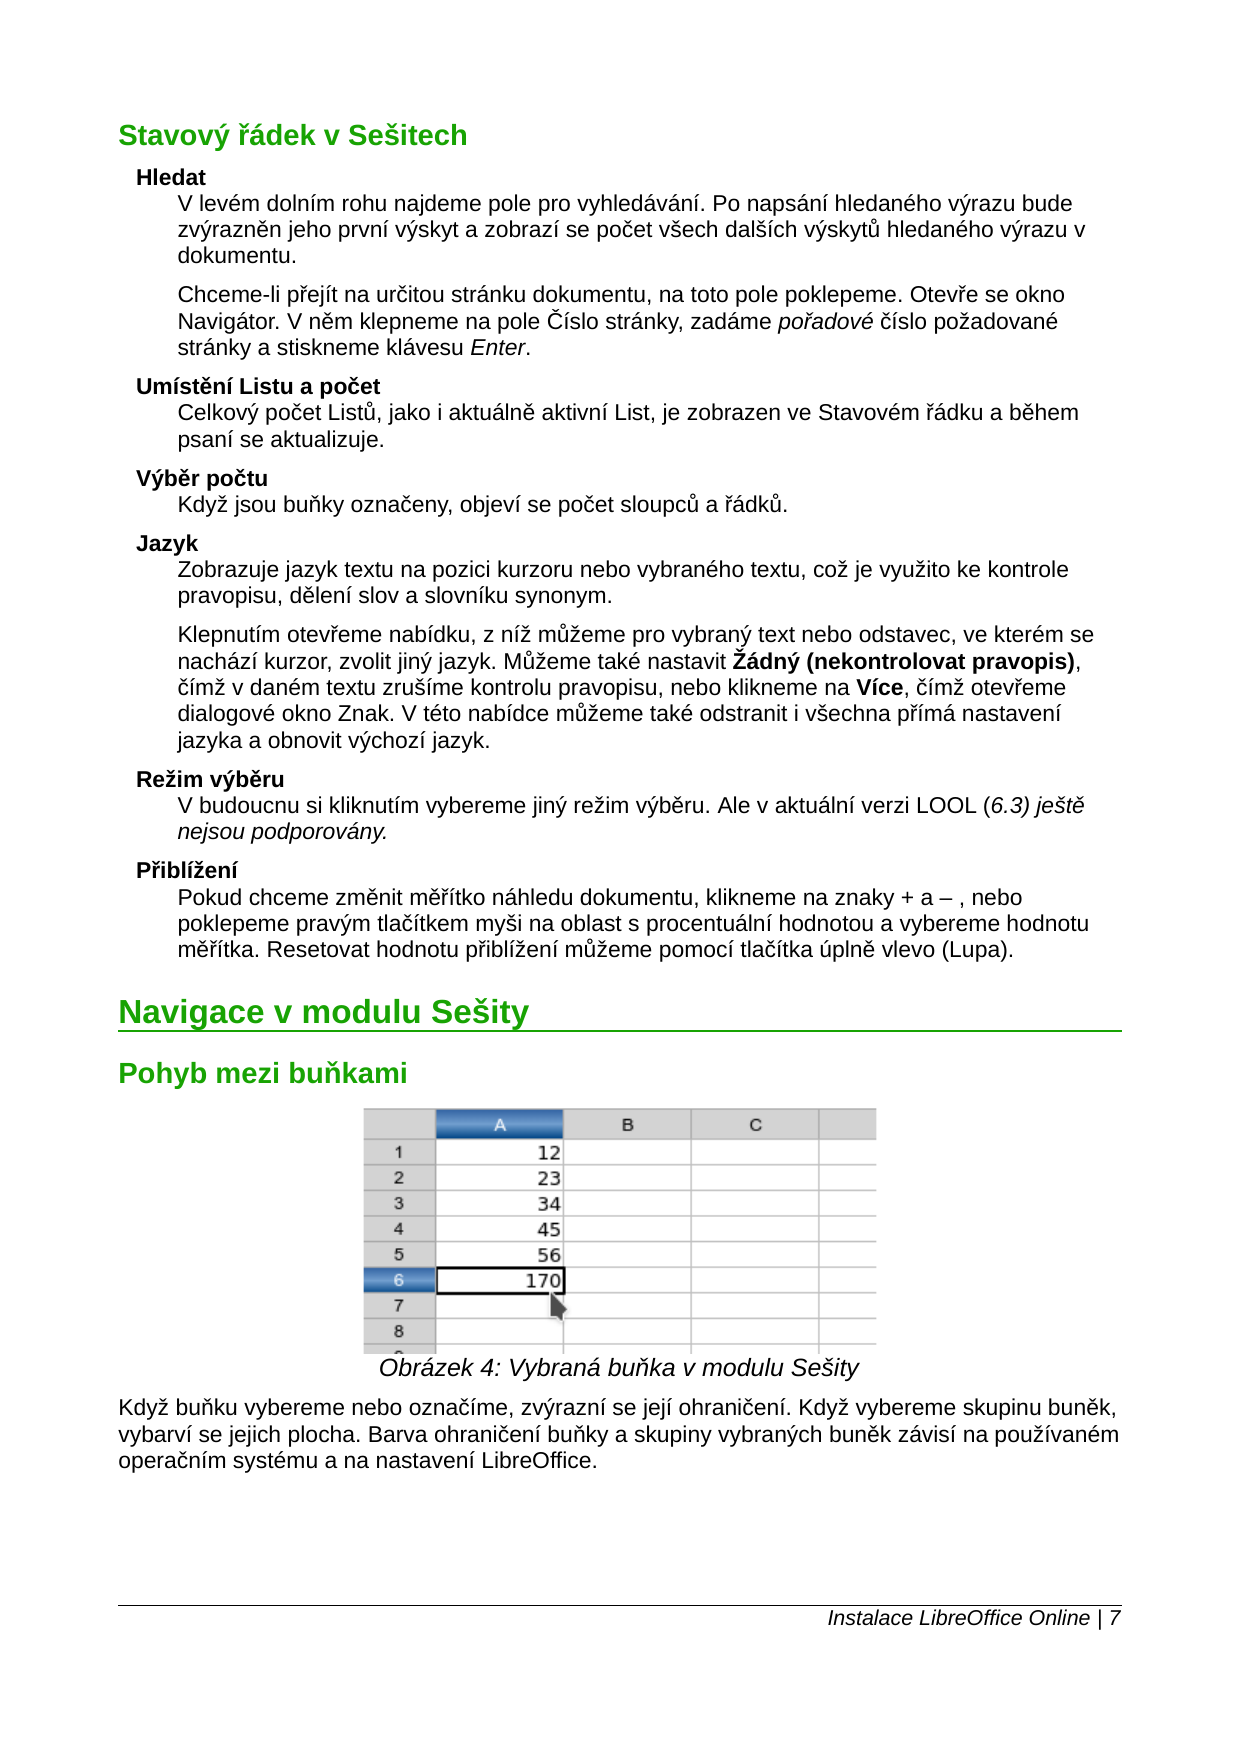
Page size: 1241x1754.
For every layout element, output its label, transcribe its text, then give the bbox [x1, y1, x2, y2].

text Jazyk [136, 530, 1122, 556]
text V levém dolním rohu najdeme pole pro vyhledávání. Po napsání hledaného výrazu bude zvýrazněn jeho první výskyt a zobrazí se počet všech dalších výskytů hledaného výrazu v dokumentu. [177, 190, 1122, 269]
text Umístění Listu a počet [136, 373, 1122, 399]
text Když jsou buňky označeny, objeví se počet sloupců a řádků. [177, 491, 1122, 517]
text Výběr počtu [136, 464, 1122, 491]
text Klepnutím otevřeme nabídku, z níž můžeme pro vybraný text nebo odstavec, ve kterém se nachází kurzor, zvolit jiný jazyk. Můžeme také nastavit Žádný (nekontrolovat pravopis), čímž v daném textu zrušíme kontrolu pravopisu, nebo klikneme na Více, čímž otevřeme dialogové okno Znak. V této nabídce můžeme také odstranit i všechna přímá nastavení jazyka a obnovit výchozí jazyk. [177, 621, 1122, 753]
text V budoucnu si kliknutím vybereme jiný režim výběru. Ale v aktuální verzi LOOL (6.3) ještě nejsou podporovány. [177, 792, 1122, 844]
subtitle Navigace v modulu Sešity [118, 992, 1122, 1030]
text Celkový počet Listů, jako i aktuálně aktivní List, je zobrazen ve Stavovém řádku a během psaní se aktualizuje. [177, 399, 1122, 452]
text Zobrazuje jazyk textu na pozici kurzoru nebo vybraného textu, což je využito ke kontrole pravopisu, dělení slov a slovníku synonym. [177, 556, 1122, 609]
text Režim výběru [136, 766, 1122, 792]
text Obrázek 4: Vybraná buňka v modulu Sešity [353, 1354, 887, 1382]
picture [363, 1101, 877, 1354]
text Pokud chceme změnit měřítko náhledu dokumentu, klikneme na znaky + a – , nebo poklepeme pravým tlačítkem myši na oblast s procentuální hodnotou a vybereme hodnotu měřítka. Resetovat hodnotu přiblížení můžeme pomocí tlačítka úplně vlevo (Lupa). [177, 883, 1122, 962]
text Přiblížení [136, 857, 1122, 883]
subtitle Pohyb mezi buňkami [118, 1056, 1122, 1090]
text Hledat [136, 163, 1122, 190]
text Když buňku vybereme nebo označíme, zvýrazní se její ohraničení. Když vybereme skupinu buněk, vybarví se jejich plocha. Barva ohraničení buňky a skupiny vybraných buněk závisí na používaném operačním systému a na nastavení LibreOffice. [118, 1394, 1122, 1473]
text Chceme-li přejít na určitou stránku dokumentu, na toto pole poklepeme. Otevře se okno Navigátor. V něm klepneme na pole Číslo stránky, zadáme pořadové číslo požadované stránky a stiskneme klávesu Enter. [177, 281, 1122, 360]
subtitle Stavový řádek v Sešitech [118, 118, 1122, 152]
